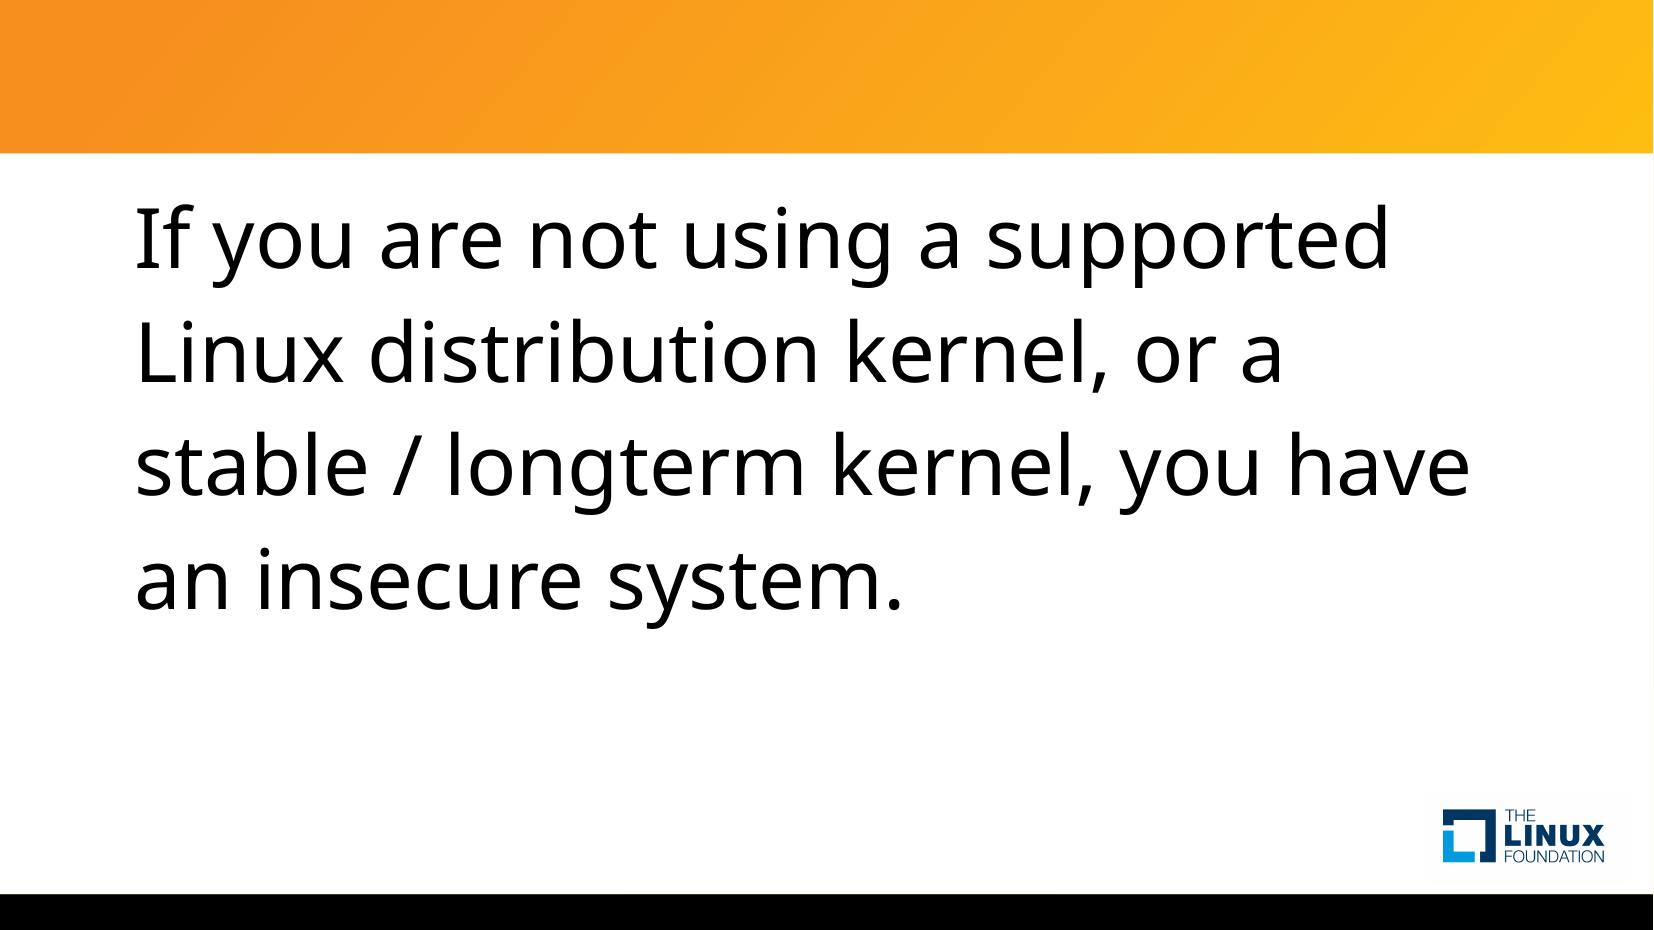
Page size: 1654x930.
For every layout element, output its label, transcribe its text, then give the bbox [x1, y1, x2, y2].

picture [0, 0, 1654, 930]
picture [1420, 774, 1630, 887]
text_box If you are not using a supported Linux distribution kernel, or a stable / longterm kernel, you have an insecure system. [119, 172, 1534, 687]
